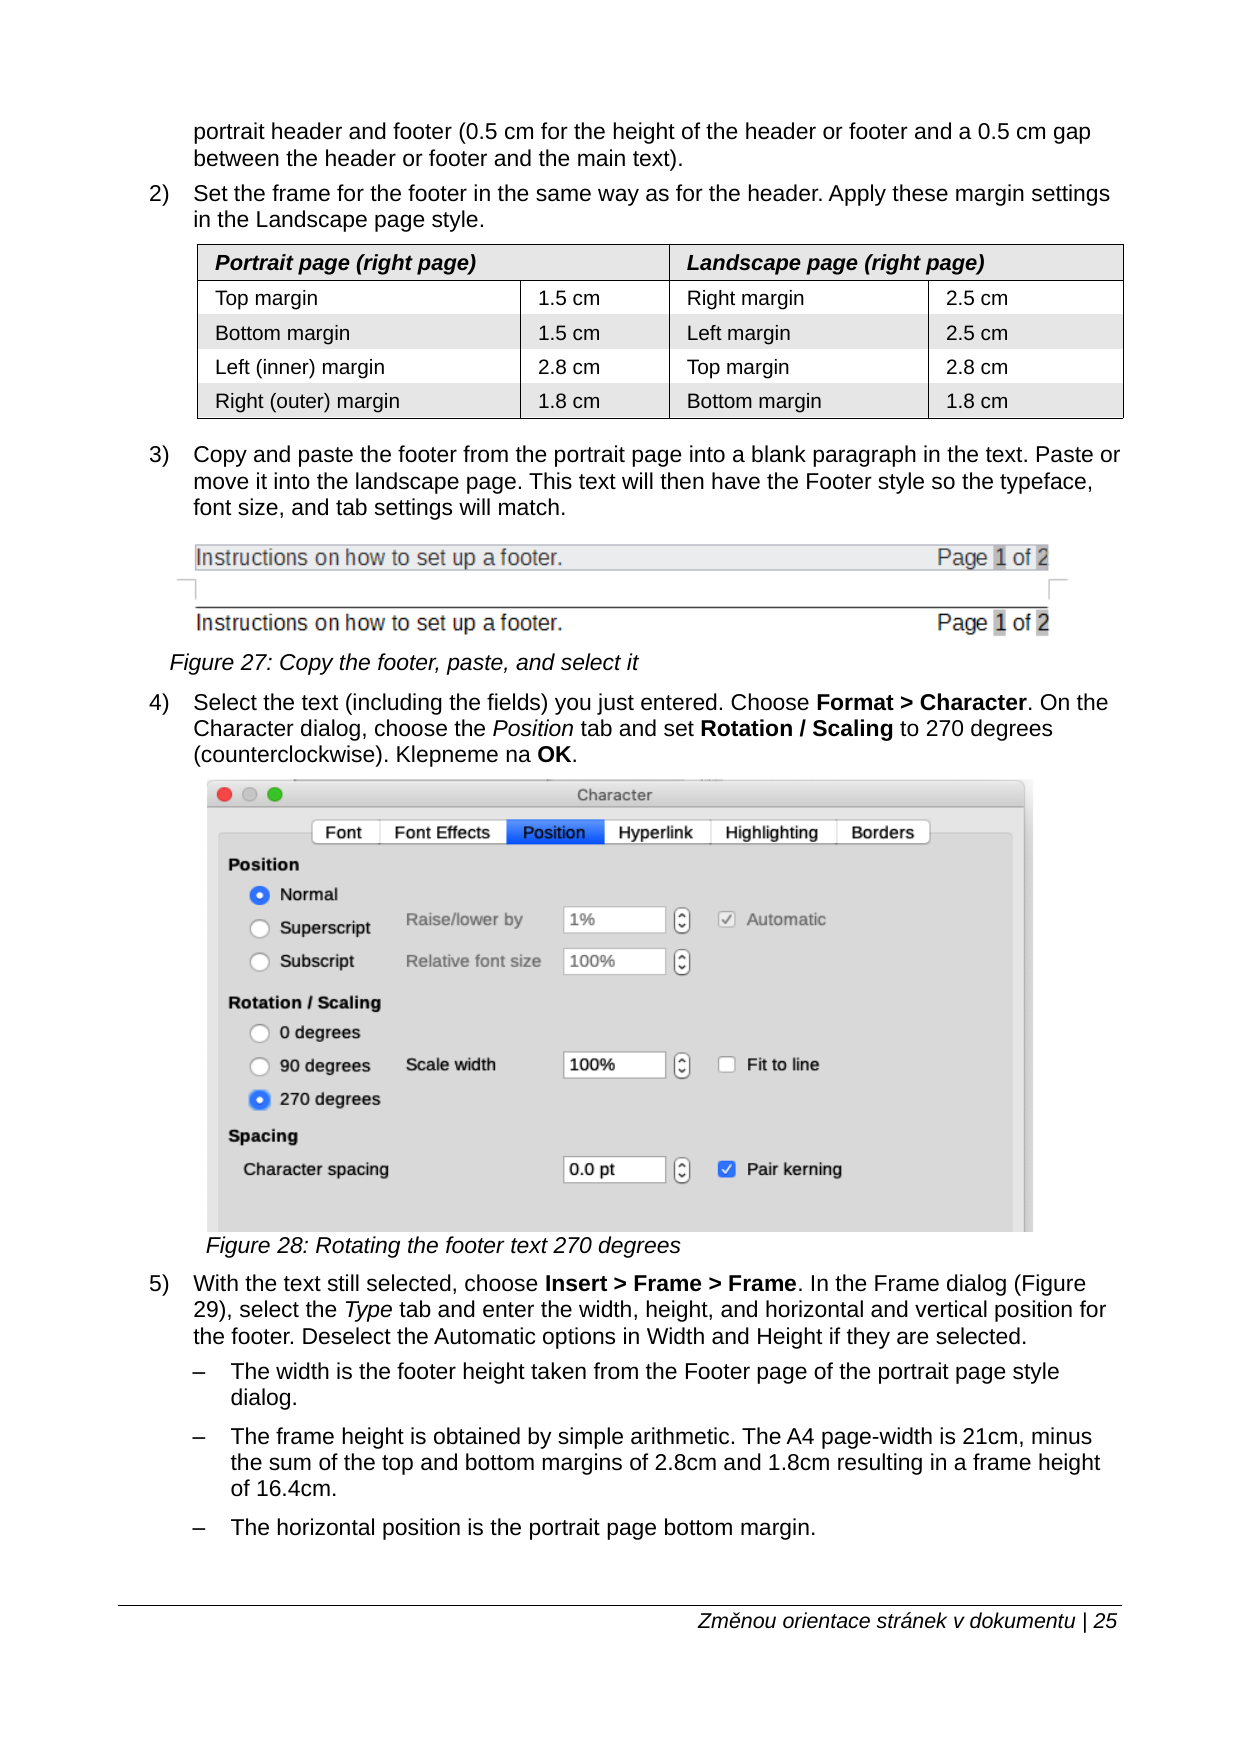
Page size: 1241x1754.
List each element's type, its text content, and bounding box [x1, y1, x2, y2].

list Copy and paste the footer from the portrait page into a blank paragraph in the text. Paste or move it into the landscape page. This text will then have the Footer style so the typeface, font size, and tab settings will match. [169, 441, 1122, 520]
list The width is the footer height taken from the Footer page of the portrait page style dialog. [192, 1358, 1122, 1411]
list The frame height is obtained by simple arithmetic. The A4 page-width is 21cm, minus the sum of the top and bottom margins of 2.8cm and 1.8cm resulting in a frame height of 16.4cm. [192, 1423, 1122, 1502]
table_header Portrait page (right page) [198, 245, 669, 280]
table_cell Left (inner) margin [198, 349, 520, 383]
table_cell 2.8 cm [521, 349, 669, 383]
text Figure 27: Copy the footer, paste, and select it [169, 650, 1071, 676]
list With the text still selected, choose Insert > Frame > Frame. In the Frame dialog (Figure 29), select the Type tab and enter the width, height, and horizontal and vertical position for the footer. Deselect the Automatic options in Width and Height if they are selected. [169, 1270, 1122, 1349]
picture [207, 779, 1034, 1232]
list Set the frame for the footer in the same way as for the header. Apply these margin settings in the Landscape page style. [169, 180, 1122, 232]
table_header Landscape page (right page) [670, 245, 1123, 280]
table_cell 1.5 cm [521, 314, 669, 349]
list Select the text (including the fields) you just entered. Choose Format > Character. On the Character dialog, choose the Position tab and set Rotation / Scaling to 270 degrees (counterclockwise). Klepneme na OK. [169, 688, 1122, 768]
table_cell 1.8 cm [929, 383, 1123, 417]
table_cell Bottom margin [198, 314, 520, 349]
table_cell Right margin [670, 281, 928, 314]
table_cell Top margin [670, 349, 928, 383]
table_cell 2.8 cm [929, 349, 1123, 383]
text Figure 28: Rotating the footer text 270 degrees [206, 1232, 1035, 1258]
table_cell Left margin [670, 314, 928, 349]
picture [169, 532, 1072, 650]
table_cell Bottom margin [670, 383, 928, 417]
table_cell Top margin [198, 281, 520, 314]
table_cell 2.5 cm [929, 314, 1123, 349]
list portrait header and footer (0.5 cm for the height of the header or footer and a 0.5 cm gap between the header or footer and the main text). [193, 118, 1122, 171]
table_cell 1.5 cm [521, 281, 669, 314]
list The horizontal position is the portrait page bottom margin. [192, 1514, 1122, 1540]
table_cell 1.8 cm [521, 383, 669, 417]
table_cell Right (outer) margin [198, 383, 520, 417]
table_cell 2.5 cm [929, 281, 1123, 314]
